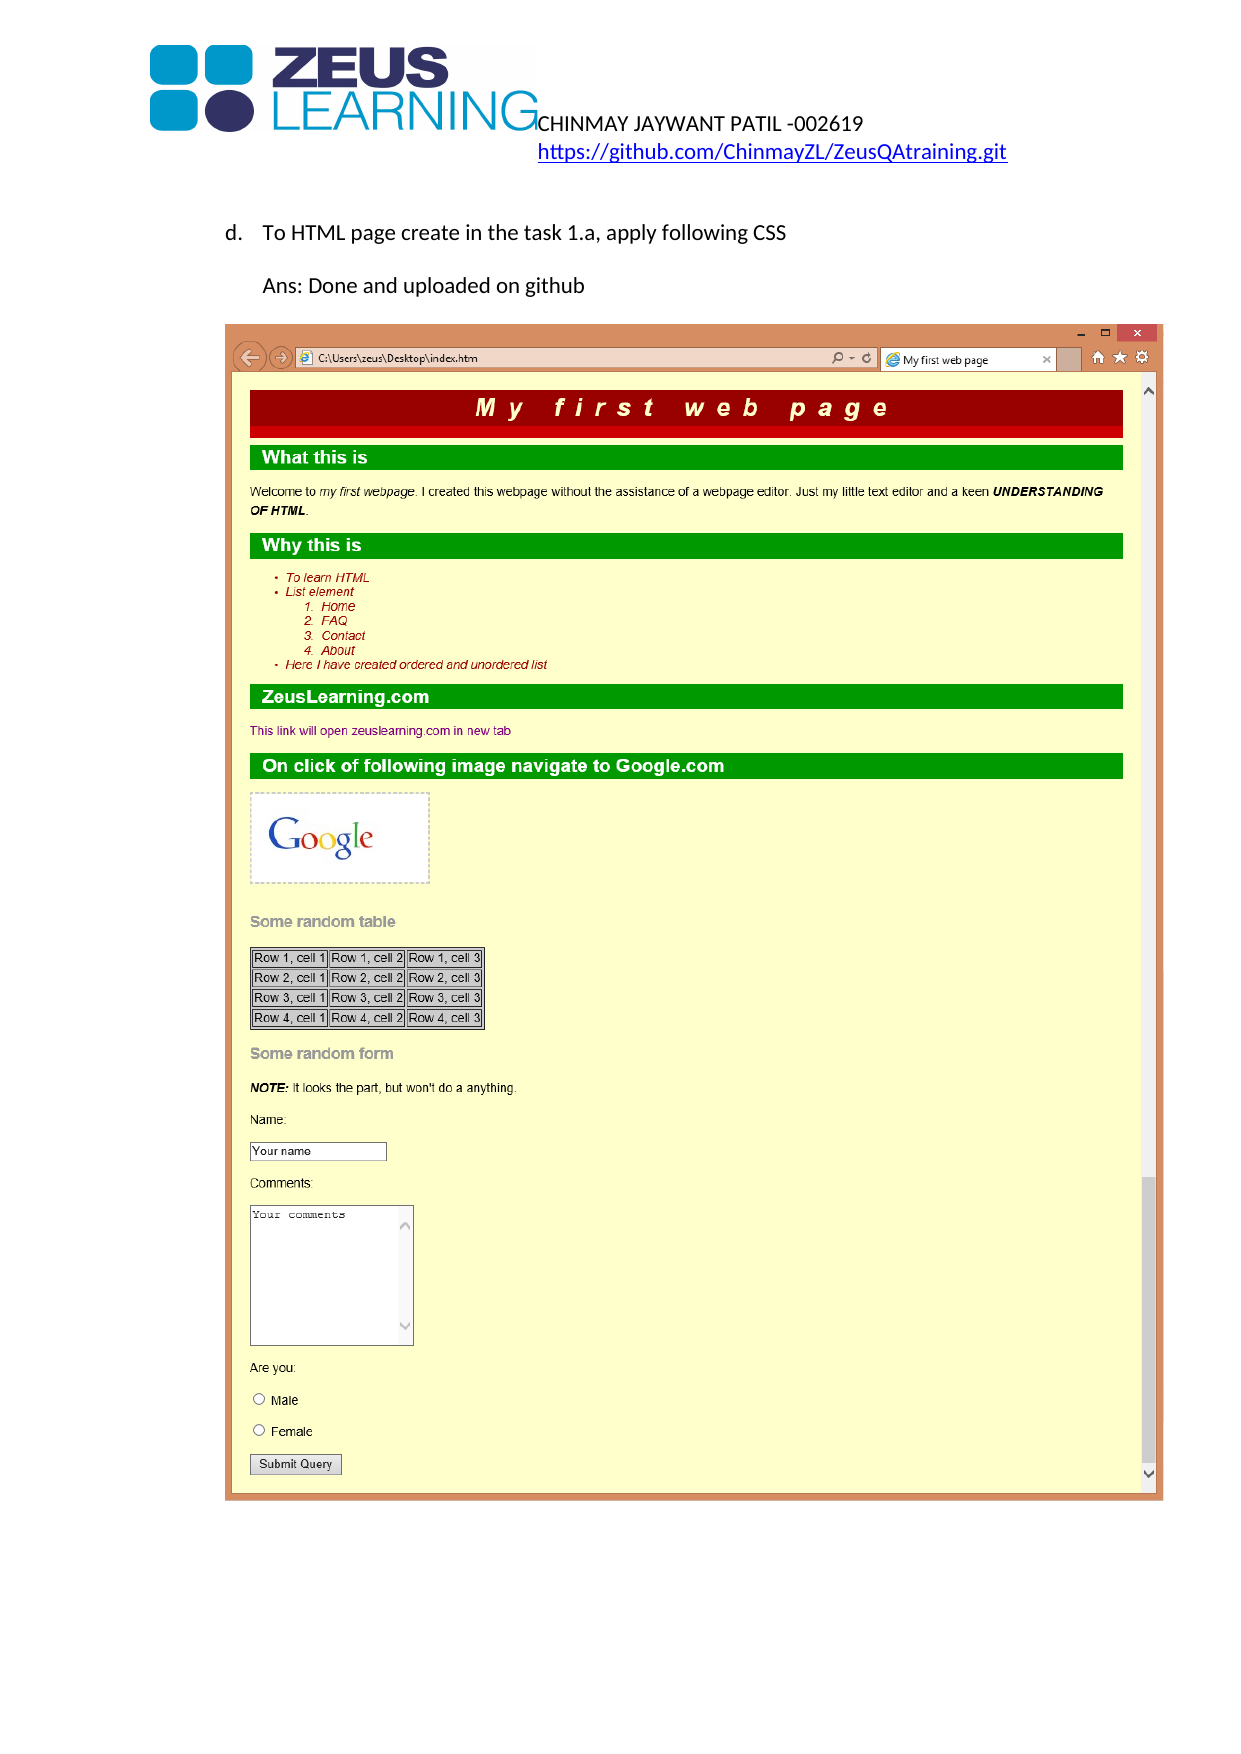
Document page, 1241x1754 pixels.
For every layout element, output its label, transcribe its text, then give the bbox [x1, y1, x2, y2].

list To HTML page create in the task 1.a, apply following CSS [225, 218, 1090, 246]
picture [150, 45, 538, 132]
picture [225, 324, 1164, 1501]
picture [506, 94, 538, 127]
list Ans: Done and uploaded on github [225, 271, 1090, 299]
